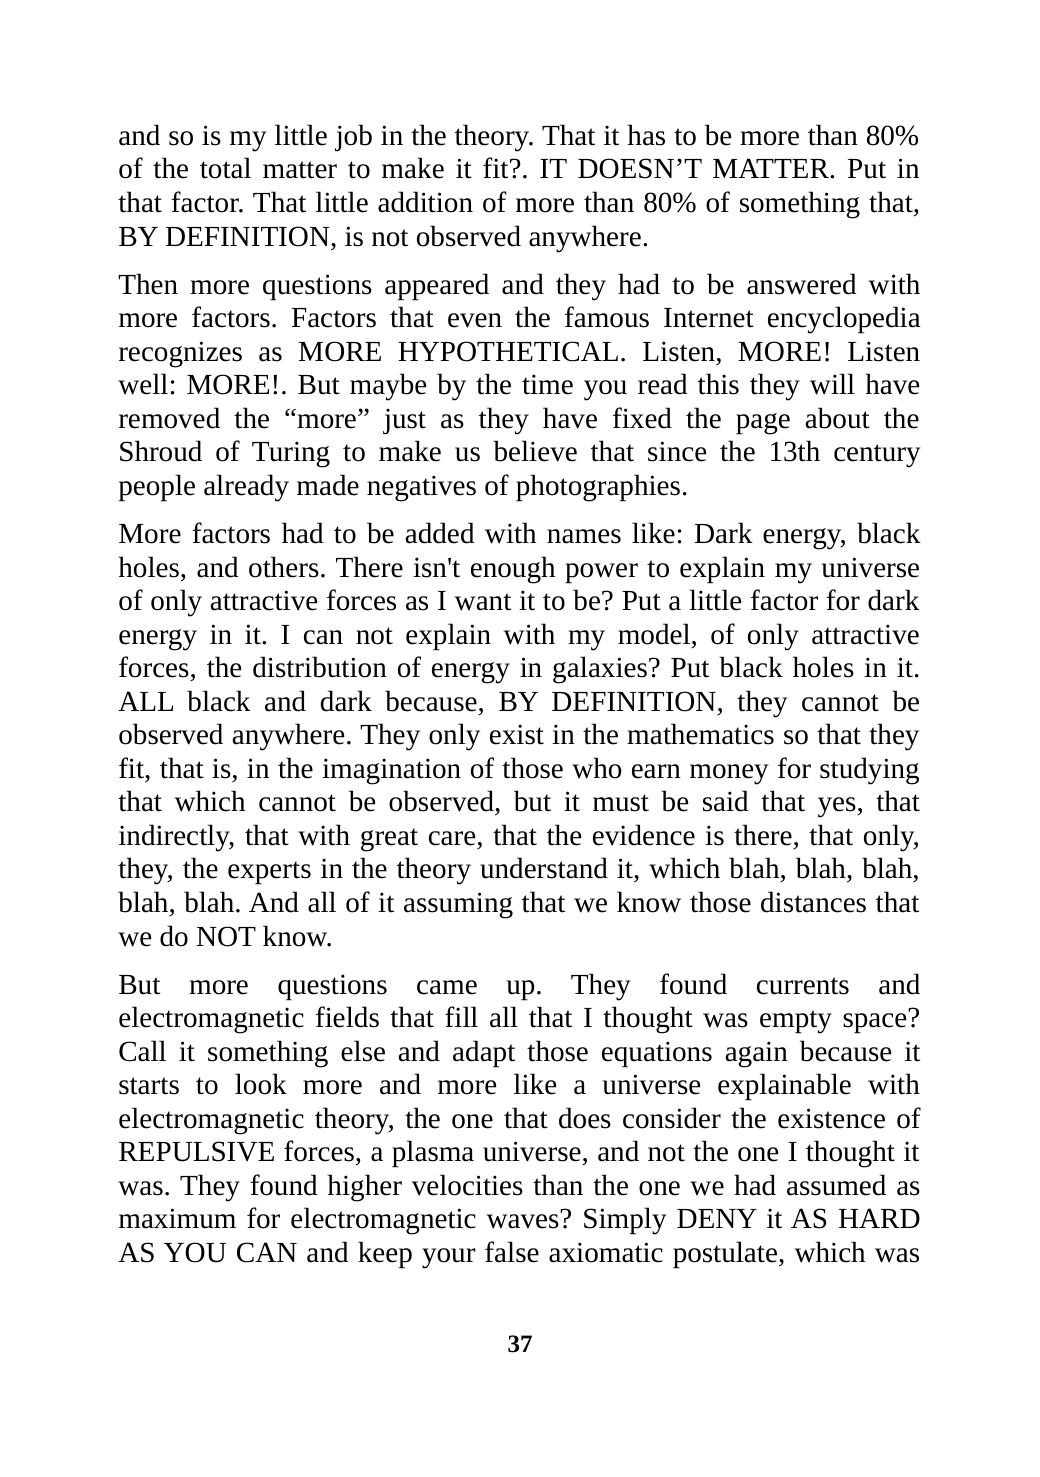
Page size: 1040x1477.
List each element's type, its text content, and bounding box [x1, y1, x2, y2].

text and so is my little job in the theory. That it has to be more than 80% of the total matter to make it fit?. IT DOESN’T MATTER. Put in that factor. That little addition of more than 80% of something that, BY DEFINITION, is not observed anywhere. [118, 118, 921, 252]
text Then more questions appeared and they had to be answered with more factors. Factors that even the famous Internet encyclopedia recognizes as MORE HYPOTHETICAL. Listen, MORE! Listen well: MORE!. But maybe by the time you read this they will have removed the “more” just as they have fixed the page about the Shroud of Turing to make us believe that since the 13th century people already made negatives of photographies. [118, 267, 921, 502]
text More factors had to be added with names like: Dark energy, black holes, and others. There isn't enough power to explain my universe of only attractive forces as I want it to be? Put a little factor for dark energy in it. I can not explain with my model, of only attractive forces, the distribution of energy in galaxies? Put black holes in it. ALL black and dark because, BY DEFINITION, they cannot be observed anywhere. They only exist in the mathematics so that they fit, that is, in the imagination of those who earn money for studying that which cannot be observed, but it must be said that yes, that indirectly, that with great care, that the evidence is there, that only, they, the experts in the theory understand it, which blah, blah, blah, blah, blah. And all of it assuming that we know those distances that we do NOT know. [118, 516, 921, 952]
text But more questions came up. They found currents and electromagnetic fields that fill all that I thought was empty space? Call it something else and adapt those equations again because it starts to look more and more like a universe explainable with electromagnetic theory, the one that does consider the existence of REPULSIVE forces, a plasma universe, and not the one I thought it was. They found higher velocities than the one we had assumed as maximum for electromagnetic waves? Simply DENY it AS HARD AS YOU CAN and keep your false axiomatic postulate, which was [118, 967, 921, 1269]
